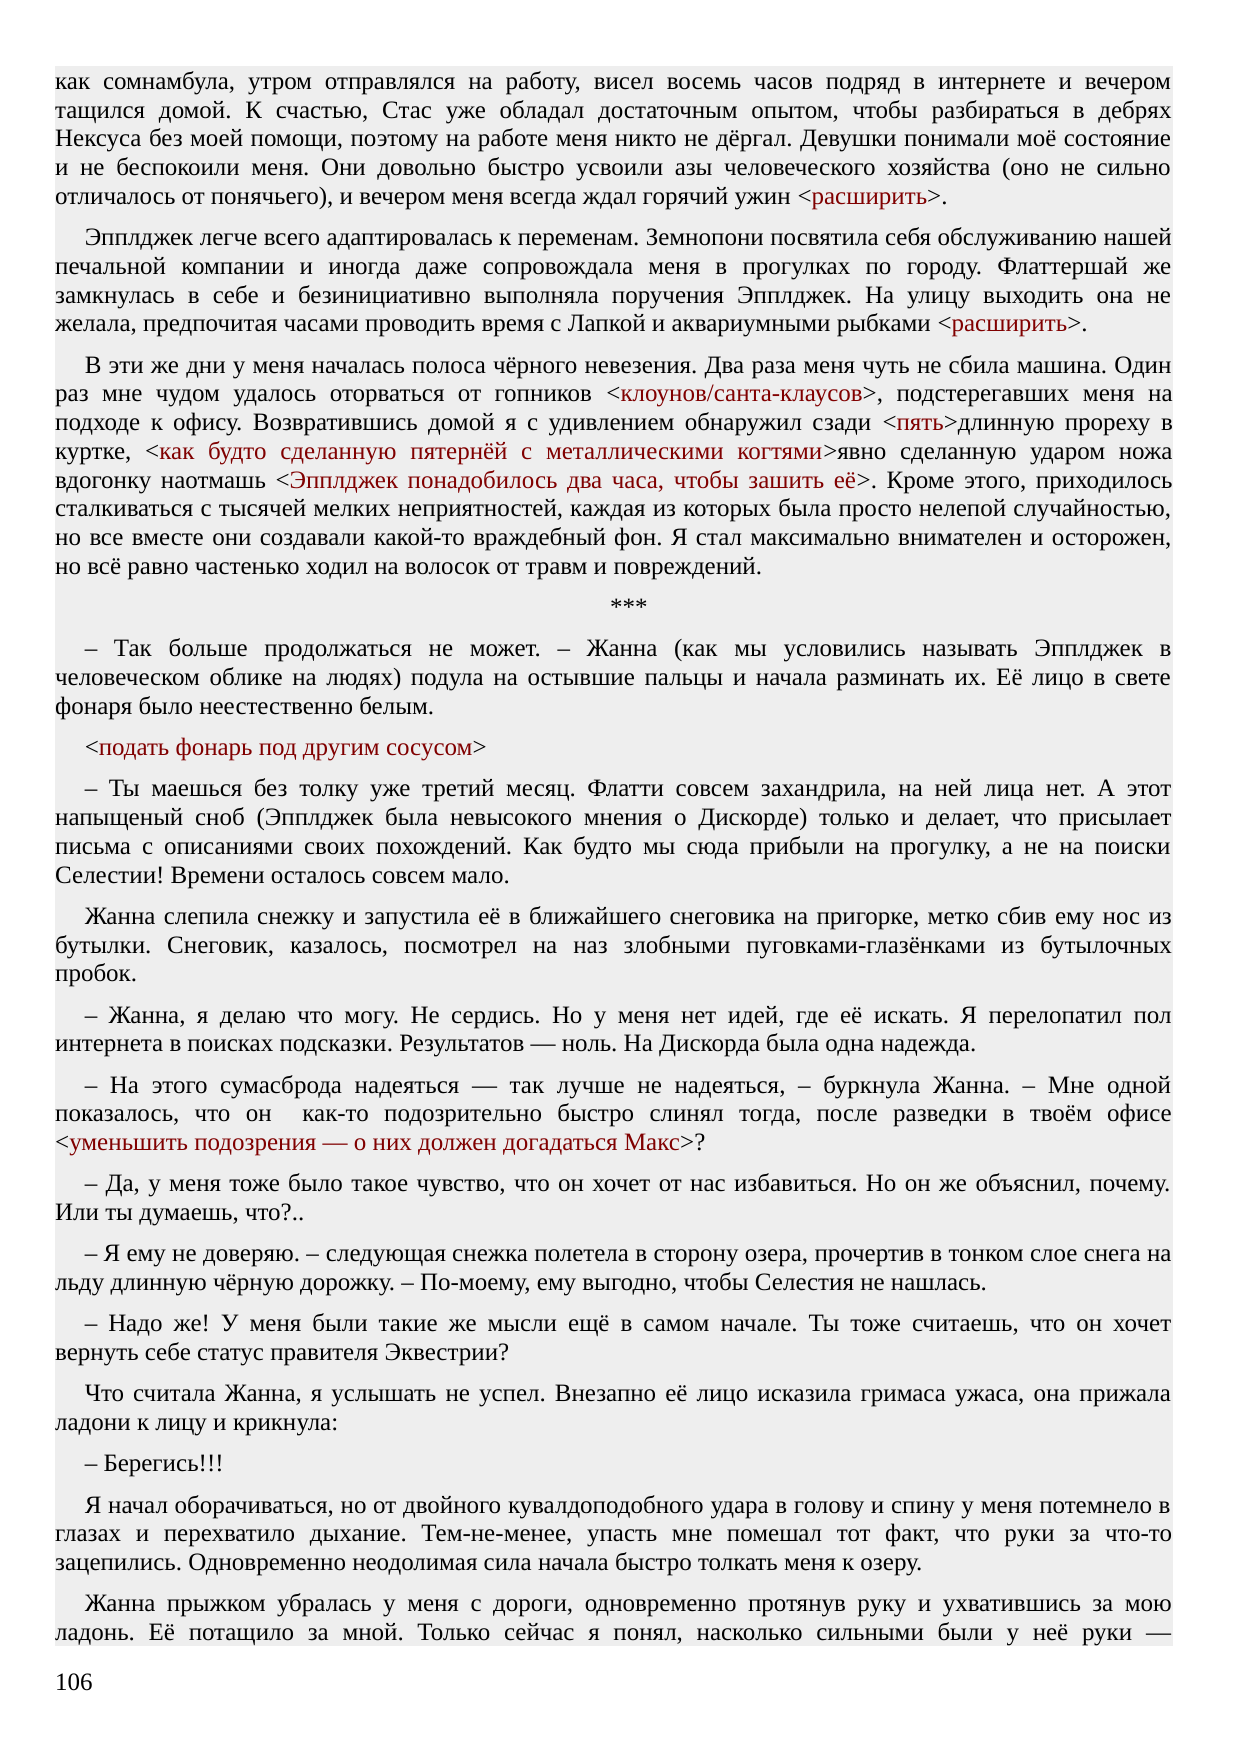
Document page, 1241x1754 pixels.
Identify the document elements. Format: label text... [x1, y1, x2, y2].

text – Надо же! У меня были такие же мысли ещё в самом начале. Ты тоже считаешь, что он хочет вернуть себе статус правителя Эквестрии? [55, 1308, 1173, 1366]
text – Я ему не доверяю. – следующая снежка полетела в сторону озера, прочертив в тонком слое снега на льду длинную чёрную дорожку. – По-моему, ему выгодно, чтобы Селестия не нашлась. [55, 1238, 1173, 1296]
text – Так больше продолжаться не может. – Жанна (как мы условились называть Эпплджек в человеческом облике на людях) подула на остывшие пальцы и начала разминать их. Её лицо в свете фонаря было неестественно белым. [55, 633, 1173, 720]
text – Жанна, я делаю что могу. Не сердись. Но у меня нет идей, где её искать. Я перелопатил пол интернета в поисках подсказки. Результатов — ноль. На Дискорда была одна надежда. [55, 1000, 1173, 1057]
text – Берегись!!! [55, 1448, 1173, 1477]
text – На этого сумасброда надеяться — так лучше не надеяться, – буркнула Жанна. – Мне одной показалось, что он как-то подозрительно быстро слинял тогда, после разведки в твоём офисе <уменьшить подозрения — о них должен догадаться Макс>? [55, 1070, 1173, 1156]
text – Да, у меня тоже было такое чувство, что он хочет от нас избавиться. Но он же объяснил, почему. Или ты думаешь, что?.. [55, 1168, 1173, 1226]
text <подать фонарь под другим сосусом> [55, 732, 1173, 761]
text Что считала Жанна, я услышать не успел. Внезапно её лицо исказила гримаса ужаса, она прижала ладони к лицу и крикнула: [55, 1378, 1173, 1436]
text Я начал оборачиваться, но от двойного кувалдоподобного удара в голову и спину у меня потемнело в глазах и перехватило дыхание. Тем-не-менее, упасть мне помешал тот факт, что руки за что-то зацепились. Одновременно неодолимая сила начала быстро толкать меня к озеру. [55, 1490, 1173, 1576]
text – Ты маешься без толку уже третий месяц. Флатти совсем захандрила, на ней лица нет. А этот напыщеный сноб (Эпплджек была невысокого мнения о Дискорде) только и делает, что присылает письма с описаниями своих похождений. Как будто мы сюда прибыли на прогулку, а не на поиски Селестии! Времени осталось совсем мало. [55, 773, 1173, 888]
text Эпплджек легче всего адаптировалась к переменам. Земнопони посвятила себя обслуживанию нашей печальной компании и иногда даже сопровождала меня в прогулках по городу. Флаттершай же замкнулась в себе и безинициативно выполняла поручения Эпплджек. На улицу выходить она не желала, предпочитая часами проводить время с Лапкой и аквариумными рыбками <расширить>. [55, 222, 1173, 337]
text Жанна слепила снежку и запустила её в ближайшего снеговика на пригорке, метко сбив ему нос из бутылки. Снеговик, казалось, посмотрел на наз злобными пуговками-глазёнками из бутылочных пробок. [55, 901, 1173, 987]
text как сомнамбула, утром отправлялся на работу, висел восемь часов подряд в интернете и вечером тащился домой. К счастью, Стас уже обладал достаточным опытом, чтобы разбираться в дебрях Нексуса без моей помощи, поэтому на работе меня никто не дёргал. Девушки понимали моё состояние и не беспокоили меня. Они довольно быстро усвоили азы человеческого хозяйства (оно не сильно отличалось от понячьего), и вечером меня всегда ждал горячий ужин <расширить>. [55, 66, 1173, 210]
text В эти же дни у меня началась полоса чёрного невезения. Два раза меня чуть не сбила машина. Один раз мне чудом удалось оторваться от гопников <клоунов/санта-клаусов>, подстерегавших меня на подходе к офису. Возвратившись домой я с удивлением обнаружил сзади <пять>длинную прореху в куртке, <как будто сделанную пятернёй с металлическими когтями>явно сделанную ударом ножа вдогонку наотмашь <Эпплджек понадобилось два часа, чтобы зашить её>. Кроме этого, приходилось сталкиваться с тысячей мелких неприятностей, каждая из которых была просто нелепой случайностью, но все вместе они создавали какой-то враждебный фон. Я стал максимально внимателен и осторожен, но всё равно частенько ходил на волосок от травм и повреждений. [55, 350, 1173, 580]
text *** [55, 592, 1173, 621]
text Жанна прыжком убралась у меня с дороги, одновременно протянув руку и ухватившись за мою ладонь. Её потащило за мной. Только сейчас я понял, насколько сильными были у неё руки — [55, 1588, 1173, 1646]
